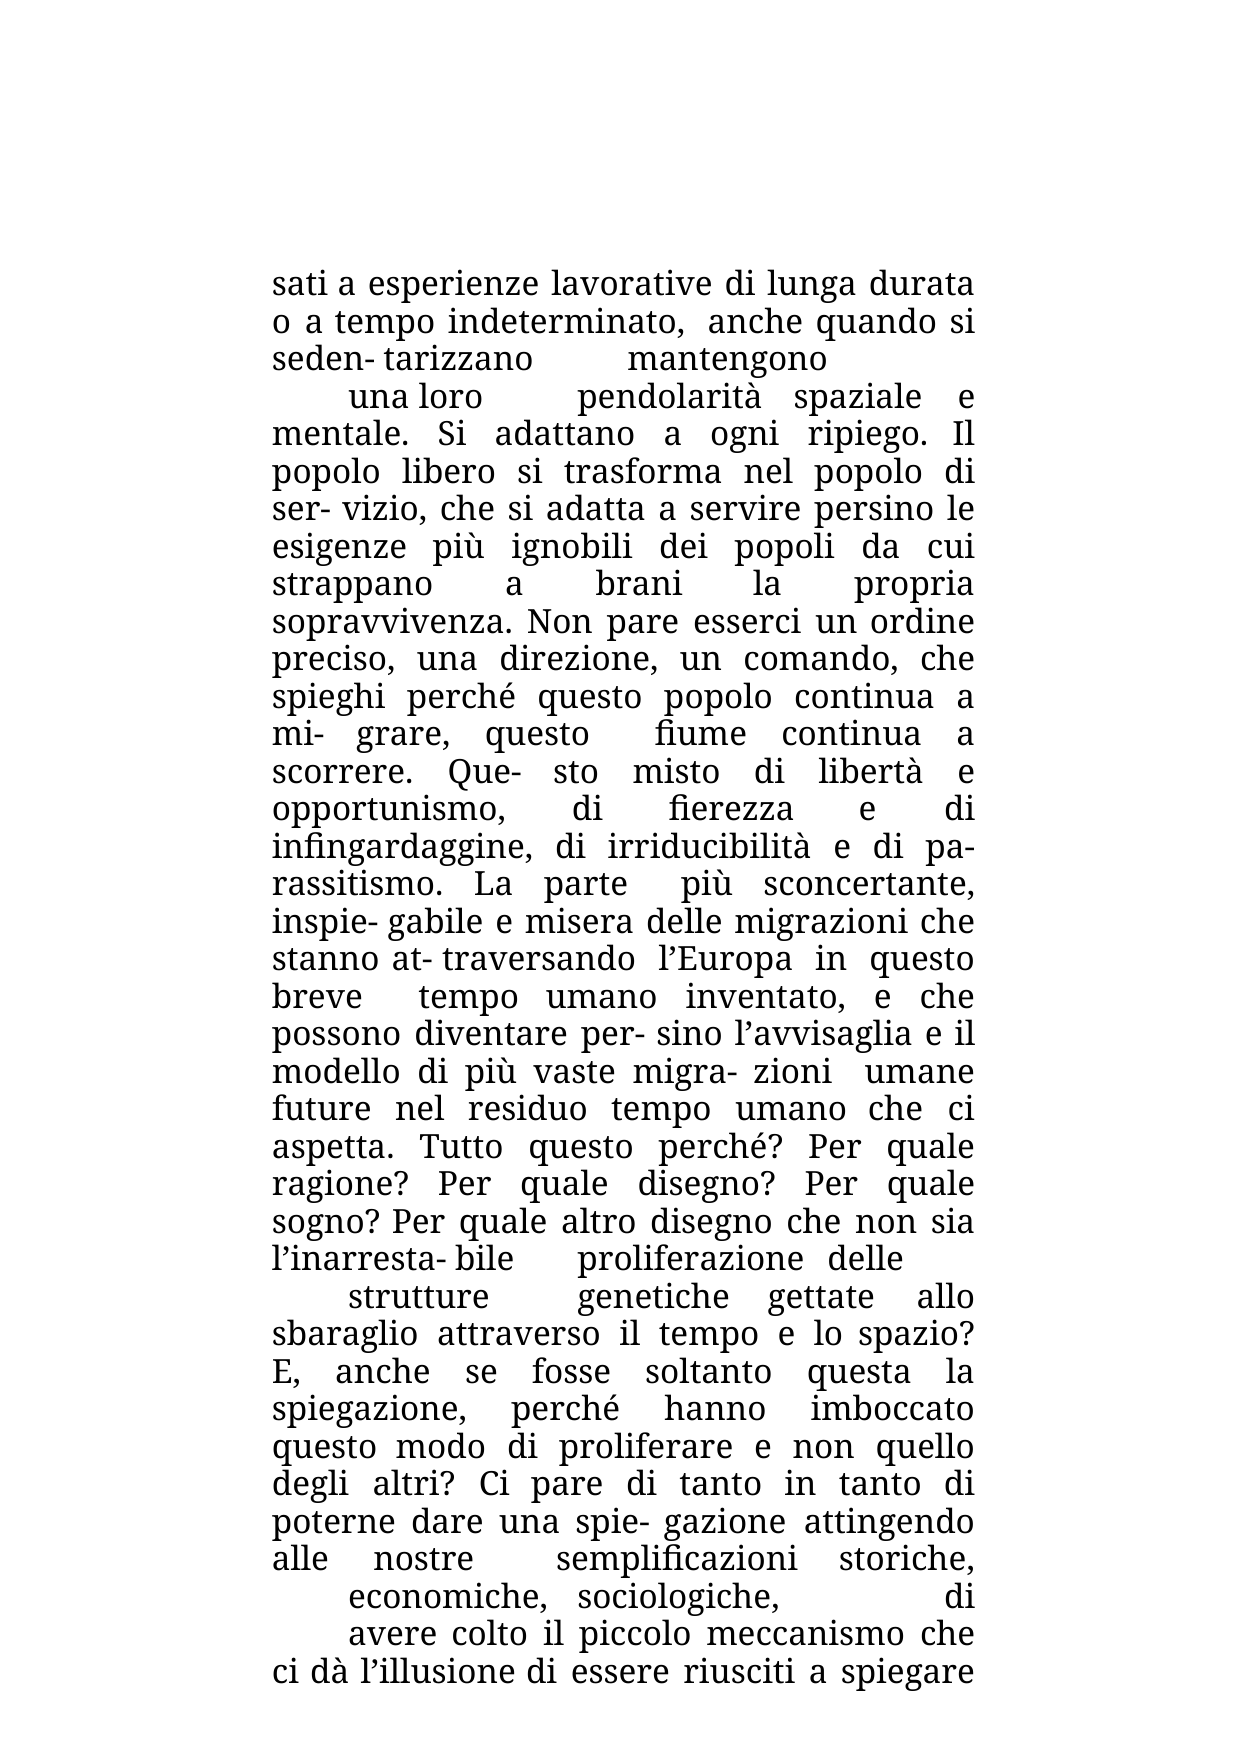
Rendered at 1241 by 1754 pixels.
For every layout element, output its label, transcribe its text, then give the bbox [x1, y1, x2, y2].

text sati a esperienze lavorative di lunga durata o a tempo indeterminato, anche quando si seden- tarizzano mantengono una loro pendolarità spaziale e mentale. Si adattano a ogni ripiego. Il popolo libero si trasforma nel popolo di ser- vizio, che si adatta a servire persino le esigenze più ignobili dei popoli da cui strappano a brani la propria sopravvivenza. Non pare esserci un ordine preciso, una direzione, un comando, che spieghi perché questo popolo continua a mi- grare, questo fiume continua a scorrere. Que- sto misto di libertà e opportunismo, di fierezza e di infingardaggine, di irriducibilità e di pa- rassitismo. La parte più sconcertante, inspie- gabile e misera delle migrazioni che stanno at- traversando l’Europa in questo breve tempo umano inventato, e che possono diventare per- sino l’avvisaglia e il modello di più vaste migra- zioni umane future nel residuo tempo umano che ci aspetta. Tutto questo perché? Per quale ragione? Per quale disegno? Per quale sogno? Per quale altro disegno che non sia l’inarresta- bile proliferazione delle strutture genetiche gettate allo sbaraglio attraverso il tempo e lo spazio? E, anche se fosse soltanto questa la spiegazione, perché hanno imboccato questo modo di proliferare e non quello degli altri? Ci pare di tanto in tanto di poterne dare una spie- gazione attingendo alle nostre semplificazioni storiche, economiche, sociologiche, di avere colto il piccolo meccanismo che ci dà l’illusione di essere riusciti a spiegare [272, 266, 975, 1691]
